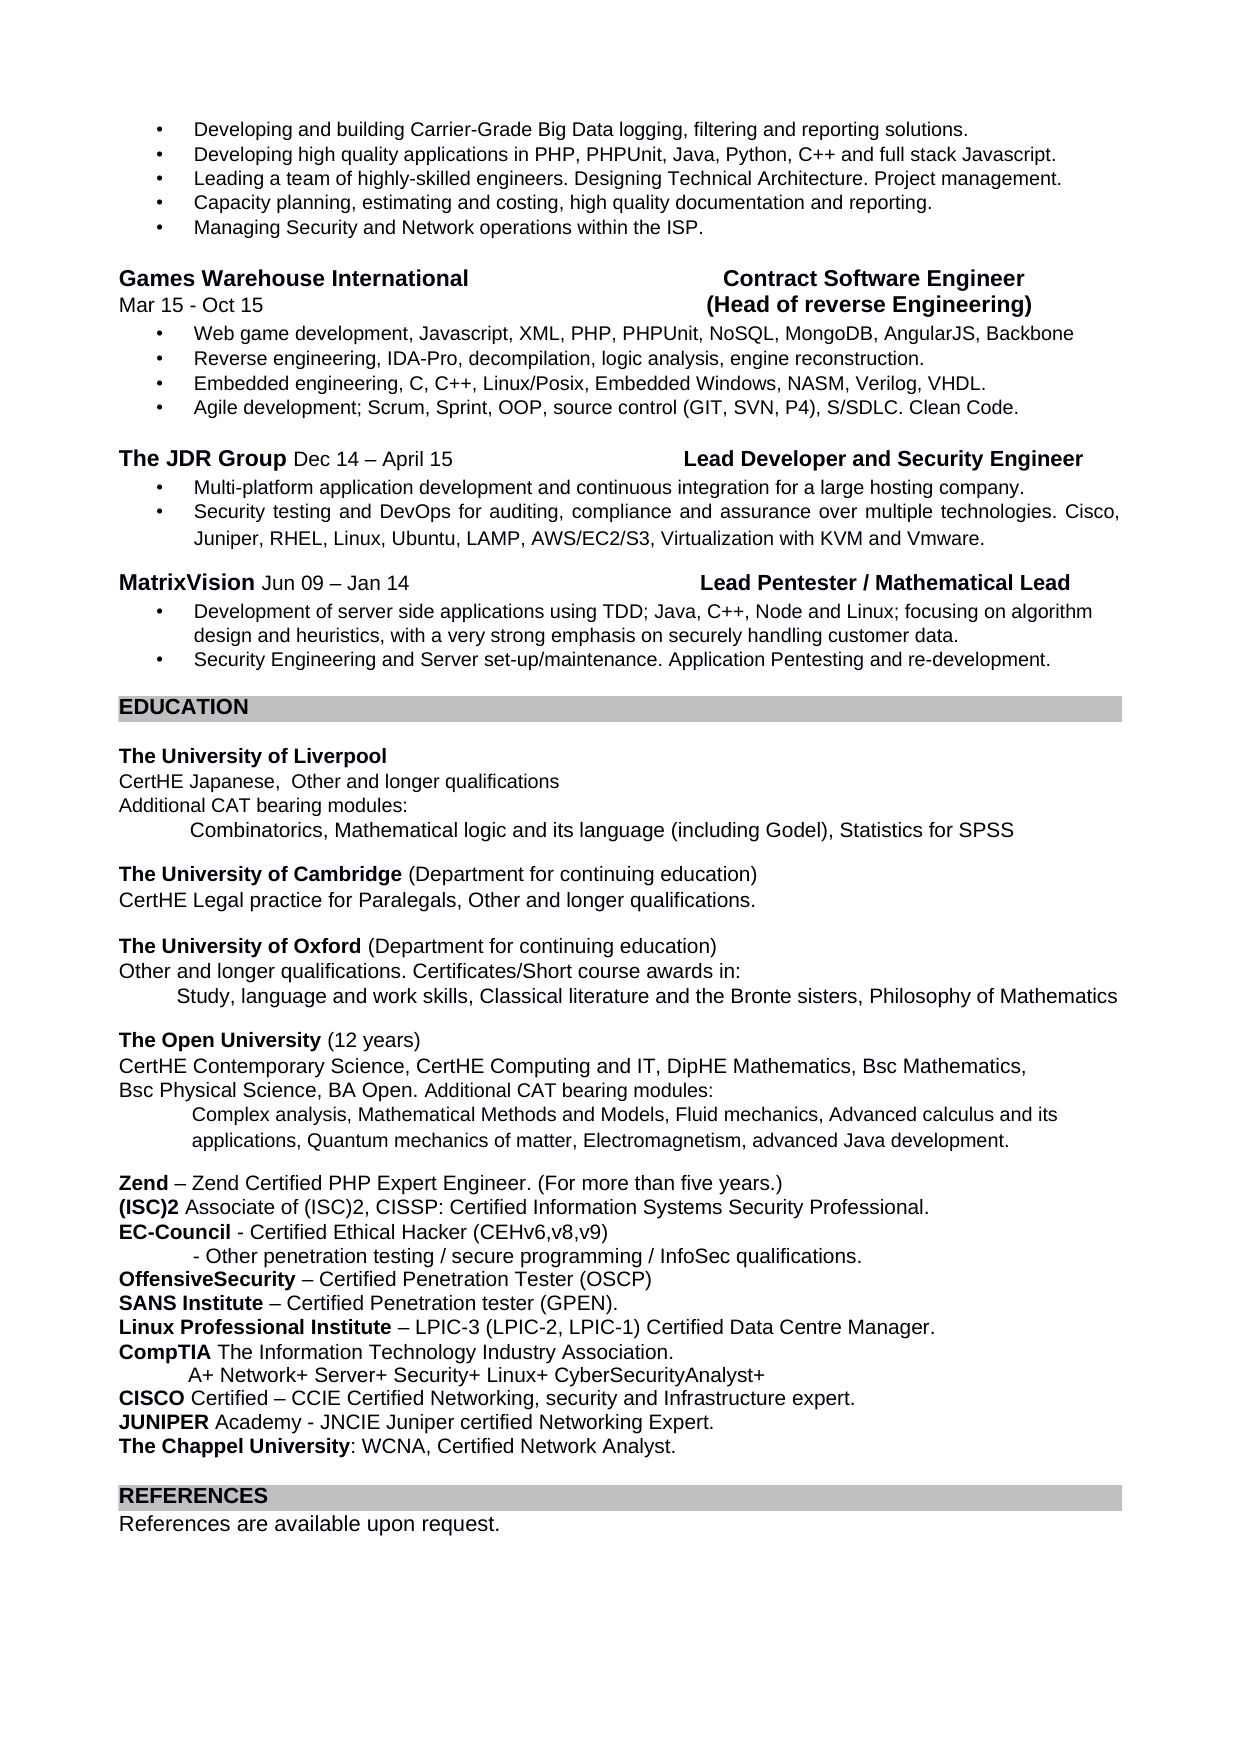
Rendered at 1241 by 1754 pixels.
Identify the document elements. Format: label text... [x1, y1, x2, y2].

picture [118, 1485, 1123, 1511]
text The JDR Group Dec 14 – April 15 Lead Developer and Security Engineer [119, 445, 1121, 472]
text Linux Professional Institute – LPIC-3 (LPIC-2, LPIC-1) Certified Data Centre Manager. CompTIA The Information Technology Industry Association. [119, 1314, 938, 1363]
text The Chappel University: WCNA, Certified Network Analyst. [119, 1434, 1121, 1458]
text References are available upon request. [119, 1511, 1121, 1536]
list Managing Security and Network operations within the ISP. [156, 216, 1121, 238]
list Games Warehouse International Contract Software Engineer [119, 265, 1121, 291]
text The Open University (12 years) [119, 1028, 1121, 1052]
text Combinatorics, Mathematical logic and its language (including Godel), Statistics for SPSS [189, 818, 1127, 842]
text The University of Oxford (Department for continuing education) [119, 933, 1121, 957]
list Capacity planning, estimating and costing, high quality documentation and reporting. [156, 191, 1121, 214]
list Web game development, Javascript, XML, PHP, PHPUnit, NoSQL, MongoDB, AngularJS, Backbone [156, 322, 1121, 344]
text Study, language and work skills, Classical literature and the Bronte sisters, Philosophy of Mathematics [119, 984, 1121, 1008]
text CertHE Contemporary Science, CertHE Computing and IT, DipHE Mathematics, Bsc Mathematics, [119, 1054, 1121, 1078]
text The University of Cambridge (Department for continuing education) [119, 862, 1121, 886]
text Zend – Zend Certified PHP Expert Engineer. (For more than five years.) [119, 1171, 1121, 1195]
text Other and longer qualifications. Certificates/Short course awards in: [119, 959, 1121, 983]
list Agile development; Scrum, Sprint, OOP, source control (GIT, SVN, P4), S/SDLC. Clean Code. [156, 396, 1121, 419]
list Security testing and DevOps for auditing, compliance and assurance over multiple technologies. Cisco, Juniper, RHEL, Linux, Ubuntu, LAMP, AWS/EC2/S3, Virtualization with KVM and Vmware. [156, 500, 1121, 549]
text A+ Network+ Server+ Security+ Linux+ CyberSecurityAnalyst+ [119, 1365, 1078, 1387]
list Developing high quality applications in PHP, PHPUnit, Java, Python, C++ and full stack Javascript. [156, 142, 1121, 165]
text CertHE Japanese, Other and longer qualifications [119, 770, 1121, 793]
text (ISC)2 Associate of (ISC)2, CISSP: Certified Information Systems Security Professional. EC-Council - Certified Ethical Hacker (CEHv6,v8,v9) [119, 1195, 934, 1244]
picture [118, 696, 1123, 722]
list Leading a team of highly-skilled engineers. Designing Technical Architecture. Project management. [156, 167, 1121, 190]
text Bsc Physical Science, BA Open. Additional CAT bearing modules: [119, 1078, 1121, 1102]
list Multi-platform application development and continuous integration for a large hosting company. [156, 476, 1121, 498]
list Security Engineering and Server set-up/maintenance. Application Pentesting and re-development. [156, 648, 1121, 671]
text Mar 15 - Oct 15 (Head of reverse Engineering) [119, 291, 1121, 318]
text SANS Institute – Certified Penetration tester (GPEN). [119, 1291, 1121, 1314]
text - Other penetration testing / secure programming / InfoSec qualifications. OffensiveSecurity – Certified Penetration Tester (OSCP) [119, 1245, 867, 1291]
text JUNIPER Academy - JNCIE Juniper certified Networking Expert. [119, 1410, 1121, 1434]
list Developing and building Carrier-Grade Big Data logging, filtering and reporting solutions. [156, 118, 1121, 141]
list Reverse engineering, IDA-Pro, decompilation, logic analysis, engine reconstruction. [156, 347, 1121, 370]
text CISCO Certified – CCIE Certified Networking, security and Infrastructure expert. [119, 1387, 1078, 1410]
text Complex analysis, Mathematical Methods and Models, Fluid mechanics, Advanced calculus and its applications, Quantum mechanics of matter, Electromagnetism, advanced Java development. [192, 1102, 1082, 1151]
text CertHE Legal practice for Paralegals, Other and longer qualifications. [119, 888, 1121, 912]
text MatrixVision Jun 09 – Jan 14 Lead Pentester / Mathematical Lead [119, 569, 1121, 595]
text Additional CAT bearing modules: [119, 794, 517, 816]
text The University of Liverpool [119, 743, 1121, 767]
list Embedded engineering, C, C++, Linux/Posix, Embedded Windows, NASM, Verilog, VHDL. [156, 372, 1121, 394]
list Development of server side applications using TDD; Java, C++, Node and Linux; focusing on algorithm design and heuristics, with a very strong emphasis on securely handling customer data. [156, 599, 1121, 647]
